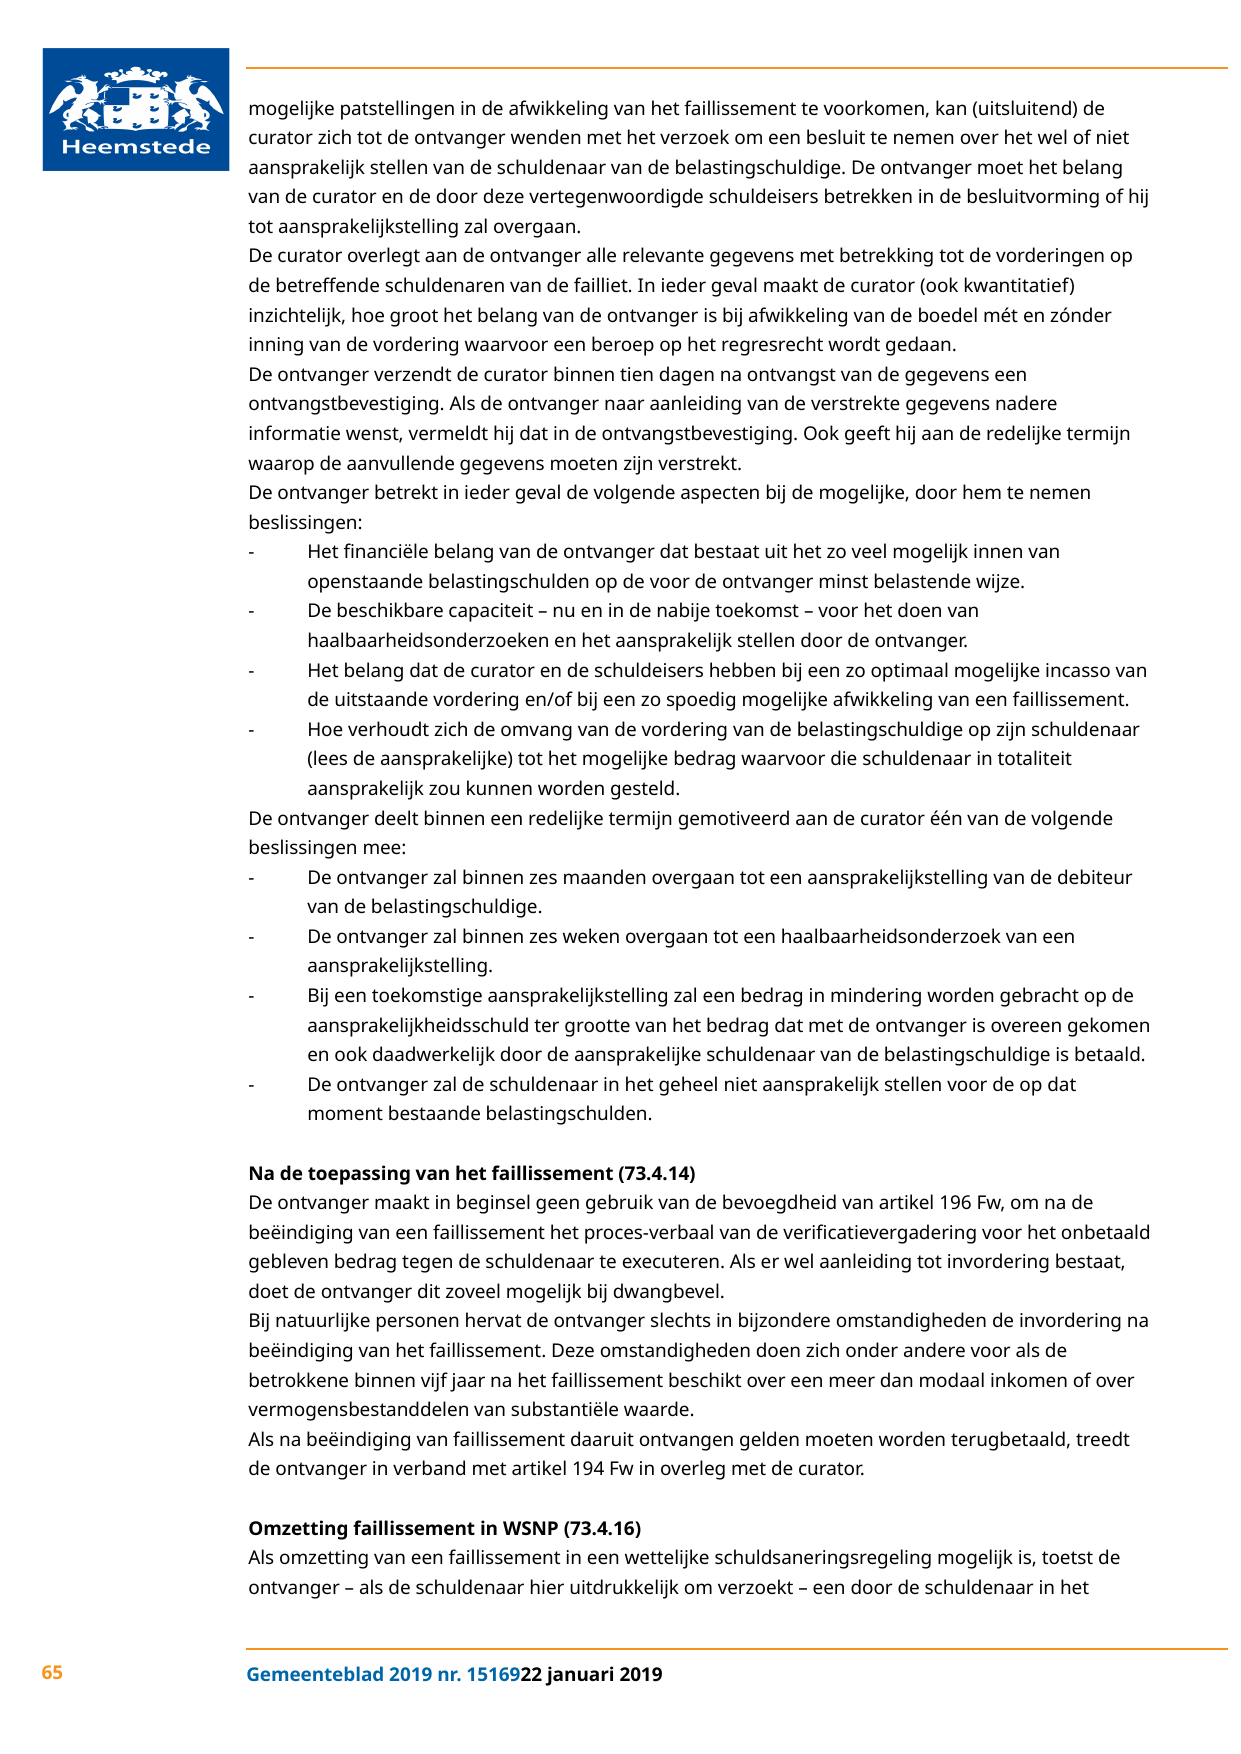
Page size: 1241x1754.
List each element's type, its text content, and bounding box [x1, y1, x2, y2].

list Het financiële belang van de ontvanger dat bestaat uit het zo veel mogelijk innen van openstaande belastingschulden op de voor de ontvanger minst belastende wijze. [248, 538, 1152, 594]
text Als omzetting van een faillissement in een wettelijke schuldsaneringsregeling mogelijk is, toetst de ontvanger – als de schuldenaar hier uitdrukkelijk om verzoekt – een door de schuldenaar in het [248, 1544, 1152, 1600]
text De ontvanger betrekt in ieder geval de volgende aspecten bij de mogelijke, door hem te nemen beslissingen: [248, 479, 1152, 535]
text Bij natuurlijke personen hervat de ontvanger slechts in bijzondere omstandigheden de invordering na beëindiging van het faillissement. Deze omstandigheden doen zich onder andere voor als de betrokkene binnen vijf jaar na het faillissement beschikt over een meer dan modaal inkomen of over vermogensbestanddelen van substantiële waarde. [248, 1308, 1152, 1422]
text De curator overlegt aan de ontvanger alle relevante gegevens met betrekking tot de vorderingen op de betreffende schuldenaren van de failliet. In ieder geval maakt de curator (ook kwantitatief) inzichtelijk, hoe groot het belang van de ontvanger is bij afwikkeling van de boedel mét en zónder inning van de vordering waarvoor een beroep op het regresrecht wordt gedaan. [248, 243, 1152, 357]
picture [41, 47, 231, 172]
text De ontvanger verzendt de curator binnen tien dagen na ontvangst van de gegevens een ontvangstbevestiging. Als de ontvanger naar aanleiding van de verstrekte gegevens nadere informatie wenst, vermeldt hij dat in de ontvangstbevestiging. Ook geeft hij aan de redelijke termijn waarop de aanvullende gegevens moeten zijn verstrekt. [248, 361, 1152, 476]
list Het belang dat de curator en de schuldeisers hebben bij een zo optimaal mogelijke incasso van de uitstaande vordering en/of bij een zo spoedig mogelijke afwikkeling van een faillissement. [248, 657, 1152, 712]
list De beschikbare capaciteit – nu en in de nabije toekomst – voor het doen van haalbaarheidsonderzoeken en het aansprakelijk stellen door de ontvanger. [248, 598, 1152, 653]
text Omzetting faillissement in WSNP (73.4.16) [248, 1515, 1152, 1541]
text Na de toepassing van het faillissement (73.4.14) [248, 1160, 1152, 1186]
text De ontvanger deelt binnen een redelijke termijn gemotiveerd aan de curator één van de volgende beslissingen mee: [248, 805, 1152, 860]
text Als na beëindiging van faillissement daaruit ontvangen gelden moeten worden terugbetaald, treedt de ontvanger in verband met artikel 194 Fw in overleg met de curator. [248, 1426, 1152, 1481]
list De ontvanger zal binnen zes weken overgaan tot een haalbaarheidsonderzoek van een aansprakelijkstelling. [248, 923, 1152, 978]
list Hoe verhoudt zich de omvang van de vordering van de belastingschuldige op zijn schuldenaar (lees de aansprakelijke) tot het mogelijke bedrag waarvoor die schuldenaar in totaliteit aansprakelijk zou kunnen worden gesteld. [248, 716, 1152, 801]
text mogelijke patstellingen in de afwikkeling van het faillissement te voorkomen, kan (uitsluitend) de curator zich tot de ontvanger wenden met het verzoek om een besluit te nemen over het wel of niet aansprakelijk stellen van de schuldenaar van de belastingschuldige. De ontvanger moet het belang van de curator en de door deze vertegenwoordigde schuldeisers betrekken in de besluitvorming of hij tot aansprakelijkstelling zal overgaan. [248, 95, 1152, 239]
list De ontvanger zal de schuldenaar in het geheel niet aansprakelijk stellen voor de op dat moment bestaande belastingschulden. [248, 1071, 1152, 1126]
text De ontvanger maakt in beginsel geen gebruik van de bevoegdheid van artikel 196 Fw, om na de beëindiging van een faillissement het proces-verbaal van de verificatievergadering voor het onbetaald gebleven bedrag tegen de schuldenaar te executeren. Als er wel aanleiding tot invordering bestaat, doet de ontvanger dit zoveel mogelijk bij dwangbevel. [248, 1189, 1152, 1304]
list De ontvanger zal binnen zes maanden overgaan tot een aansprakelijkstelling van de debiteur van de belastingschuldige. [248, 864, 1152, 919]
list Bij een toekomstige aansprakelijkstelling zal een bedrag in mindering worden gebracht op de aansprakelijkheidsschuld ter grootte van het bedrag dat met de ontvanger is overeen gekomen en ook daadwerkelijk door de aansprakelijke schuldenaar van de belastingschuldige is betaald. [248, 982, 1152, 1067]
